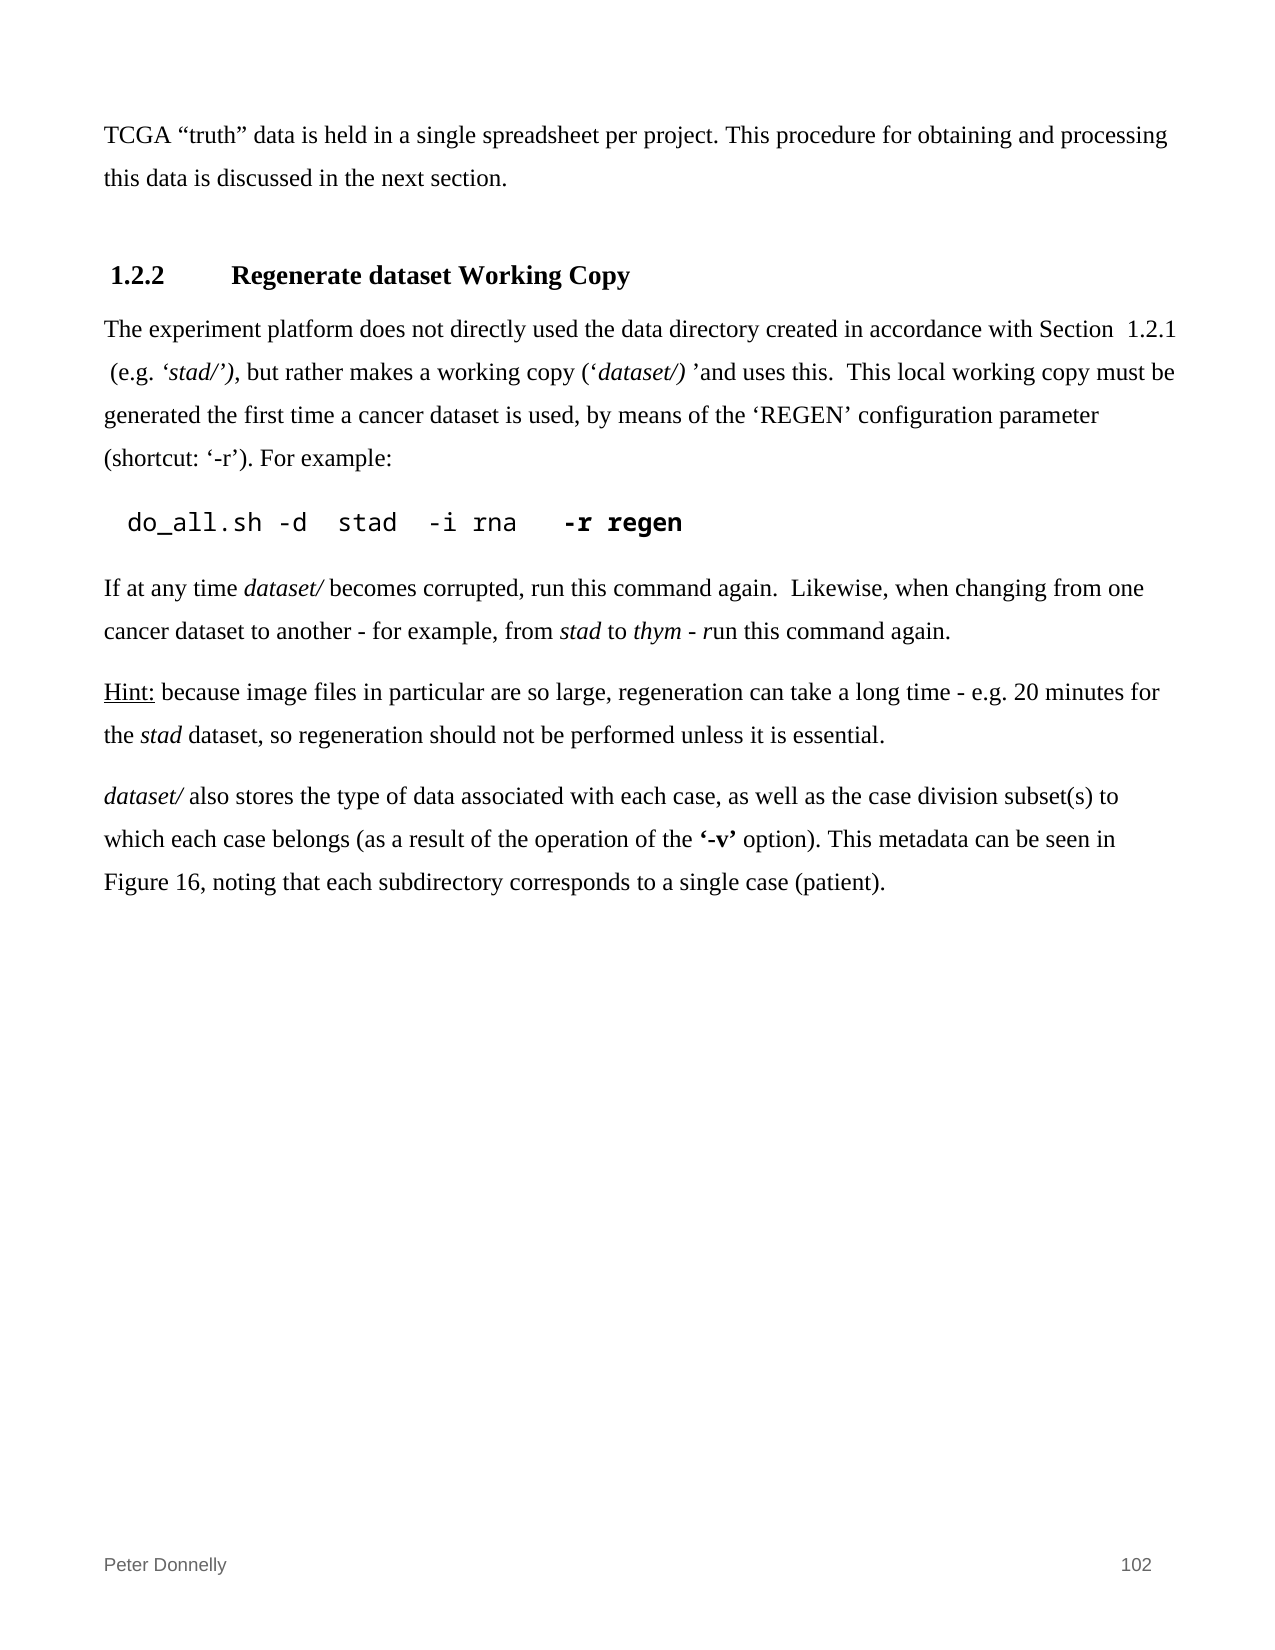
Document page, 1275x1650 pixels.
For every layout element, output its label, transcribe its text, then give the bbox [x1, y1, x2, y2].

subtitle Regenerate dataset Working Copy [103, 259, 1181, 290]
text The experiment platform does not directly used the data directory created in accordance with Section 1.2.1 (e.g. ‘stad/’), but rather makes a working copy (‘dataset/) ’and uses this. This local working copy must be generated the first time a cancer dataset is used, by means of the ‘REGEN’ configuration parameter (shortcut: ‘-r’). For example: [103, 314, 1181, 472]
text do_all.sh -d stad -i rna -r regen [127, 504, 1181, 538]
text TCGA “truth” data is held in a single spreadsheet per project. This procedure for obtaining and processing this data is discussed in the next section. [103, 120, 1181, 192]
text dataset/ also stores the type of data associated with each case, as well as the case division subset(s) to which each case belongs (as a result of the operation of the ‘-v’ option). This metadata can be seen in Figure 16, noting that each subdirectory corresponds to a single case (patient). [103, 781, 1181, 896]
text Hint: because image files in particular are so large, regeneration can take a long time - e.g. 20 minutes for the stad dataset, so regeneration should not be performed unless it is essential. [103, 677, 1181, 749]
text If at any time dataset/ becomes corrupted, run this command again. Likewise, when changing from one cancer dataset to another - for example, from stad to thym - run this command again. [103, 573, 1181, 645]
